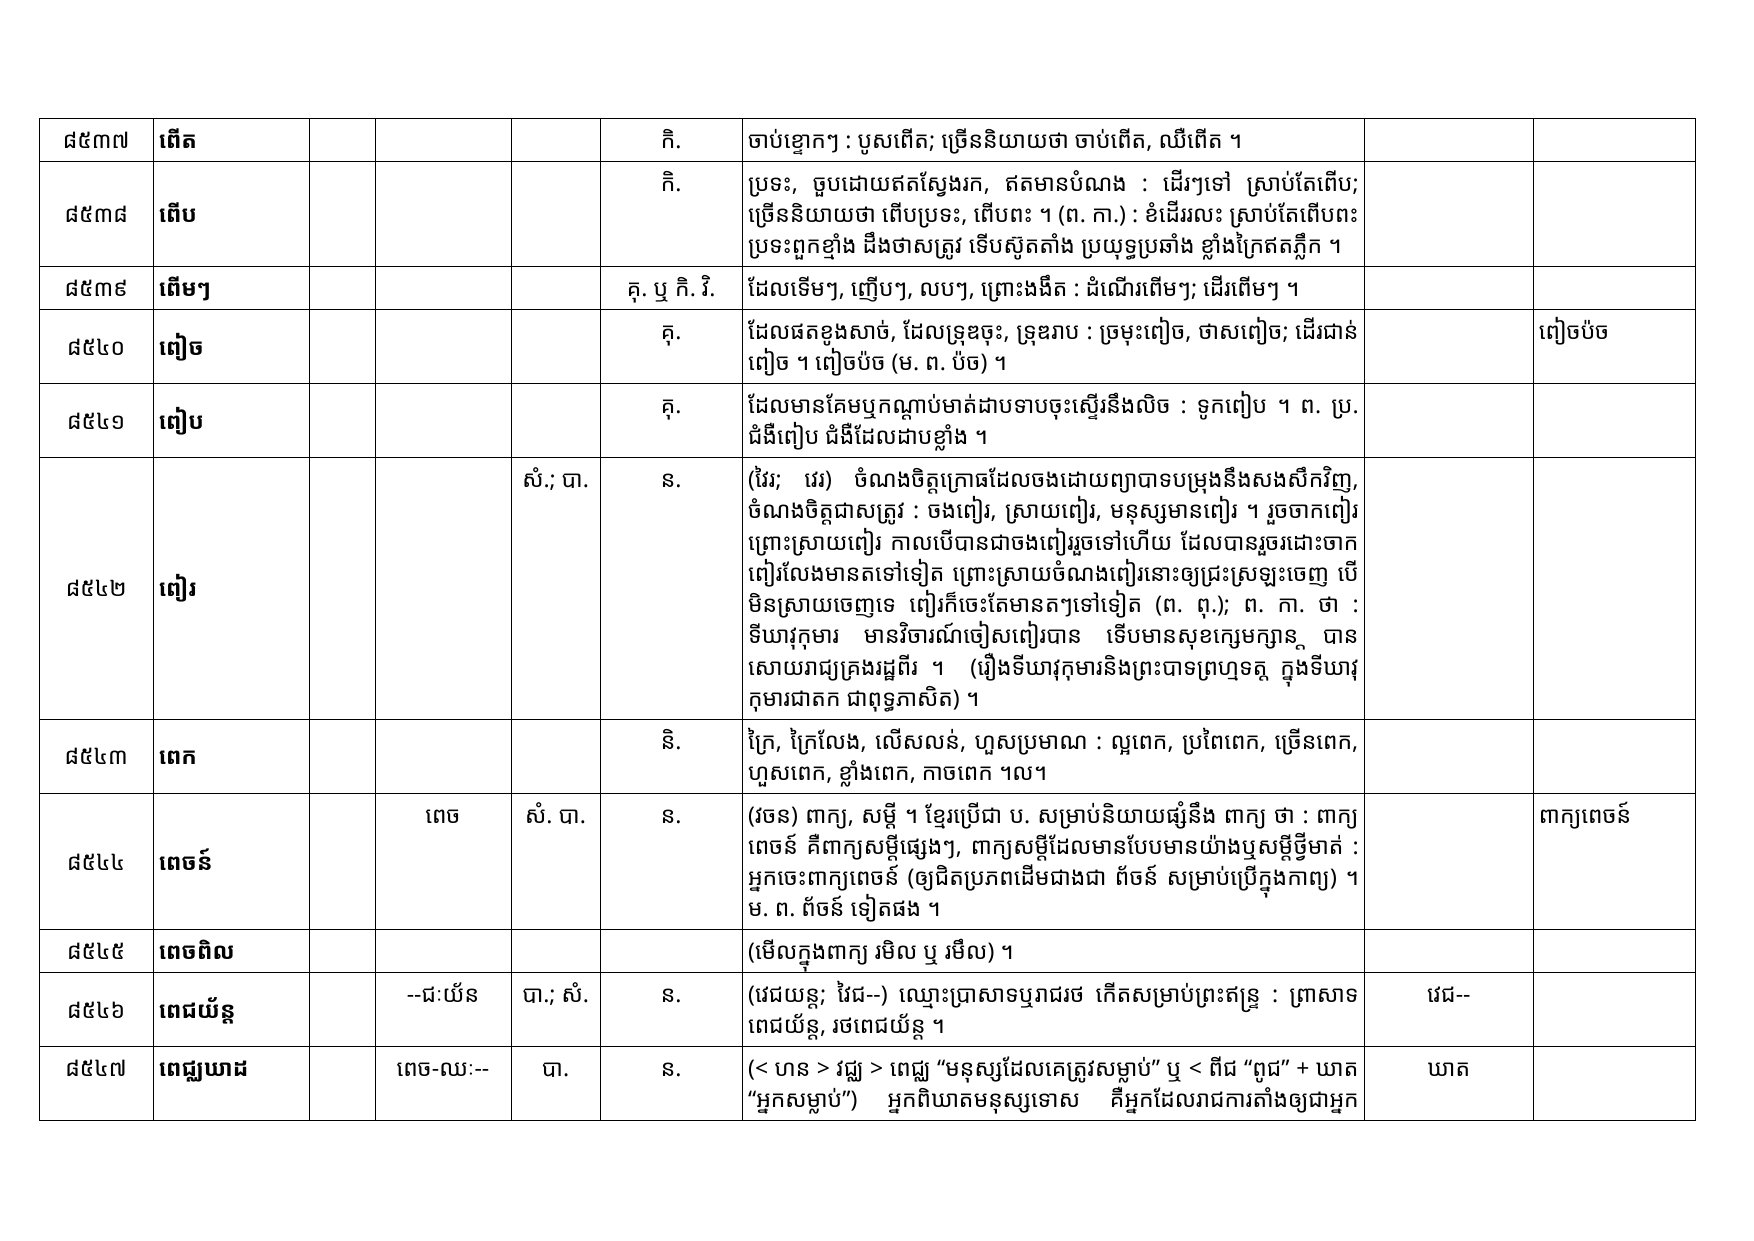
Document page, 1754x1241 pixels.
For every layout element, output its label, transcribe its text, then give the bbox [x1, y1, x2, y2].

table_cell ៨៥៤៤ [40, 794, 153, 929]
table_cell កិ. [601, 119, 742, 161]
table_cell ដែល​ទើម​ៗ, ញើប​ៗ, លប​ៗ, ព្រោះ​ងងឹត : ដំណើរ​ពើម​ៗ; ដើរ​ពើម​ៗ ។ [743, 267, 1364, 309]
table_cell [1365, 794, 1533, 929]
table_cell [376, 384, 511, 457]
table_cell [310, 384, 375, 457]
table_cell [376, 310, 511, 383]
table_cell ៨៥៣៨ [40, 162, 153, 266]
table_cell [1365, 384, 1533, 457]
table_cell [1365, 267, 1533, 309]
table_cell [310, 930, 375, 972]
table_cell ពើម​ៗ [154, 267, 309, 309]
table_cell [1365, 720, 1533, 793]
table_cell (មើល​ក្នុងពាក្យ រមិល ឬ រមឹល) ។ [743, 930, 1364, 972]
table_cell [1534, 458, 1695, 719]
table_cell ពេច-ឈៈ-- [376, 1047, 511, 1120]
table_cell វេជ-- [1365, 973, 1533, 1046]
table_cell [512, 720, 600, 793]
table_cell [1534, 973, 1695, 1046]
table_cell ពេជយ័ន្ត [154, 973, 309, 1046]
table_cell [376, 458, 511, 719]
table_cell សំ.; បា. [512, 458, 600, 719]
table_cell [310, 310, 375, 383]
table_cell ពៀច [154, 310, 309, 383]
table_cell [310, 794, 375, 929]
table_cell [512, 310, 600, 383]
table_cell ពើប [154, 162, 309, 266]
table_cell [310, 720, 375, 793]
table_cell ដែល​ផត​ខូង​សាច់, ដែល​ទ្រុឌ​ចុះ, ទ្រុឌ​រាប : ច្រមុះ​ពៀច, ថាស​ពៀច; ដើរ​ជាន់​ពៀច ។ ពៀចប៉ច (ម. ព. ប៉ច) ។ [743, 310, 1364, 383]
table_cell ៨៥៣៩ [40, 267, 153, 309]
table_cell និ. [601, 720, 742, 793]
table_cell [310, 162, 375, 266]
table_cell ៨៥៤២ [40, 458, 153, 719]
table_cell ពាក្យ​ពេចន៍ [1534, 794, 1695, 929]
table_cell បា. [512, 1047, 600, 1120]
table_cell ៨៥៤០ [40, 310, 153, 383]
table_cell [1365, 162, 1533, 266]
table_cell ៨៥៤៣ [40, 720, 153, 793]
table_cell ពៀរ [154, 458, 309, 719]
table_cell ៨៥៤៧ [40, 1047, 153, 1120]
table_cell ន. [601, 1047, 742, 1120]
table_cell ពេជ្ឈឃាដ [154, 1047, 309, 1120]
table_cell [1534, 162, 1695, 266]
table_cell គុ. ឬ កិ. វិ. [601, 267, 742, 309]
table_cell [1534, 720, 1695, 793]
table_cell [310, 119, 375, 161]
table_cell [1534, 267, 1695, 309]
table_cell ចាប់​ខ្ទោក​ៗ : បូស​ពើត; ច្រើន​និយាយ​ថា ចាប់​ពើត, ឈឺ​ពើត ។ [743, 119, 1364, 161]
table_cell ក្រៃ, ក្រៃលែង, លើសលន់, ហួស​ប្រមាណ : ល្អ​ពេក, ប្រពៃ​ពេក, ច្រើន​ពេក, ហួស​ពេក, ខ្លាំង​ពេក, កាច​ពេក ។ល។ [743, 720, 1364, 793]
table_cell ពេចពិល [154, 930, 309, 972]
table_cell ៨៥៤៥ [40, 930, 153, 972]
table_cell ន. [601, 973, 742, 1046]
table_cell គុ. [601, 384, 742, 457]
table_cell (< ហន > វជ្ឈ > ពេជ្ឈ “មនុស្ស​ដែល​គេ​ត្រូវ​សម្លាប់” ឬ < ពីជ “ពូជ” + ឃាត “អ្នក​សម្លាប់”) អ្នក​ពិឃាត​មនុស្ស​ទោស គឺ​អ្នក​ដែល​រាជការ​តាំង​ឲ្យ​ជា​អ្នក​ [743, 1047, 1364, 1120]
table_cell [1365, 119, 1533, 161]
table_cell [512, 162, 600, 266]
table_cell [376, 162, 511, 266]
table_cell [310, 458, 375, 719]
table_cell [1534, 384, 1695, 457]
table_cell (វចន) ពាក្យ, សម្ដី ។ ខ្មែរ​ប្រើ​ជា ប. សម្រាប់​និយាយ​ផ្សំ​នឹង ពាក្យ ថា : ពាក្យ​ពេចន៍ គឺ​ពាក្យ​សម្ដី​ផ្សេង​ៗ, ពាក្យ​សម្ដី​ដែល​មាន​បែប​មាន​យ៉ាង​ឬ​សម្ដី​ថ្វី​មាត់ : អ្នក​ចេះ​ពាក្យ​ពេចន៍ (ឲ្យ​ជិត​ប្រភព​ដើម​ជាង​ជា ព័ចន៍ សម្រាប់​ប្រើ​ក្នុង​កាព្យ) ។ ម. ព. ព័ចន៍ ទៀត​ផង ។ [743, 794, 1364, 929]
table_cell [1534, 930, 1695, 972]
table_cell ន. [601, 458, 742, 719]
table_cell [601, 930, 742, 972]
table_cell [512, 119, 600, 161]
table_cell ពៀចប៉ច [1534, 310, 1695, 383]
table_cell [376, 720, 511, 793]
table_cell [512, 267, 600, 309]
table_cell ៨៥៤៦ [40, 973, 153, 1046]
table_cell ដែល​មាន​គែម​ឬ​កណ្ដាប់​មាត់​ដាប​ទាប​ចុះ​ស្ទើរ​នឹង​លិច : ទូក​ពៀប ។ ព. ប្រ. ជំងឺ​ពៀប ជំងឺ​ដែល​ដាប​ខ្លាំង ។ [743, 384, 1364, 457]
table_cell ប្រទះ, ចួប​ដោយ​ឥត​ស្វែង​រក, ឥត​មាន​បំណង : ដើរ​ៗ​ទៅ ស្រាប់​តែ​ពើប; ច្រើន​និយាយ​ថា ពើប​ប្រទះ, ពើប​ពះ ។ (ព. កា.) : ខំ​ដើរ​រលះ ស្រាប់​តែ​ពើបពះ ប្រទះ​ពួក​ខ្មាំង ដឹង​ថា​សត្រូវ ទើប​ស៊ូ​ត​តាំង ប្រយុទ្ធ​ប្រឆាំង ខ្លាំង​ក្រៃ​ឥត​ភ្លឹក ។ [743, 162, 1364, 266]
table_cell [376, 930, 511, 972]
table_cell [376, 267, 511, 309]
table_cell ពៀប [154, 384, 309, 457]
table_cell [310, 1047, 375, 1120]
table_cell [1365, 310, 1533, 383]
table_cell (វេជយន្ត; វៃជ--) ឈ្មោះ​ប្រាសាទ​ឬ​រាជ​រថ កើត​សម្រាប់​ព្រះ​ឥន្ទ្រ : ព្រាសាទ​ពេជ​យ័ន្ត, រថ​ពេជ​យ័ន្ត ។ [743, 973, 1364, 1046]
table_cell ពេក [154, 720, 309, 793]
table_cell បា.; សំ. [512, 973, 600, 1046]
table_cell ពេច [376, 794, 511, 929]
table_cell ឃាត [1365, 1047, 1533, 1120]
table_cell [1365, 930, 1533, 972]
table_cell [1534, 1047, 1695, 1120]
table_cell ៨៥៣៧ [40, 119, 153, 161]
table_cell ៨៥៤១ [40, 384, 153, 457]
table_cell ពើត [154, 119, 309, 161]
table_cell --ជៈយ័ន [376, 973, 511, 1046]
table_cell គុ. [601, 310, 742, 383]
table_cell [1365, 458, 1533, 719]
table_cell ន. [601, 794, 742, 929]
table_cell ពេចន៍ [154, 794, 309, 929]
table_cell [310, 973, 375, 1046]
table_cell [512, 930, 600, 972]
table_cell សំ. បា. [512, 794, 600, 929]
table_cell [376, 119, 511, 161]
table_cell [310, 267, 375, 309]
table_cell [1534, 119, 1695, 161]
table_cell [512, 384, 600, 457]
table_cell កិ. [601, 162, 742, 266]
table_cell (វៃរ; វេរ) ចំណង​ចិត្ត​ក្រោធ​ដែល​ចង​ដោយ​ព្យាបាទ​បម្រុង​នឹង​សងសឹក​វិញ, ចំណង​ចិត្ត​ជា​សត្រូវ : ចង​ពៀរ, ស្រាយ​ពៀរ, មនុស្ស​មាន​ពៀរ ។ រួច​ចាក​ពៀរ ព្រោះ​ស្រាយ​ពៀរ កាល​បើ​បាន​ជា​ចង​ពៀរ​រួច​ទៅ​ហើយ ដែល​បាន​រួច​រដោះ​ចាក​ពៀរ​លែង​មាន​ត​ទៅ​ទៀត ព្រោះ​ស្រាយ​ចំណង​ពៀរ​នោះ​ឲ្យ​ជ្រះ​ស្រឡះ​ចេញ បើ​មិន​ស្រាយ​ចេញ​ទេ ពៀរ​ក៏​ចេះ​តែ​មាន​ត​ៗ​ទៅ​ទៀត (ព. ពុ.); ព. កា. ថា : ទីឃាវុ​កុមារ មាន​វិចារណ៍​ចៀស​ពៀរ​បាន ទើប​មាន​សុខ​ក្សេមក្សាន្ត បាន​សោយ​រាជ្យ​គ្រង​រដ្ឋ​ពីរ ។ (រឿង​ទីឃាវុ​កុមារ​និង​ព្រះ​បាទ​ព្រហ្មទត្ត ក្នុង​ទីឃាវុ​កុមារ​ជាតក ជា​ពុទ្ធភាសិត) ។ [743, 458, 1364, 719]
